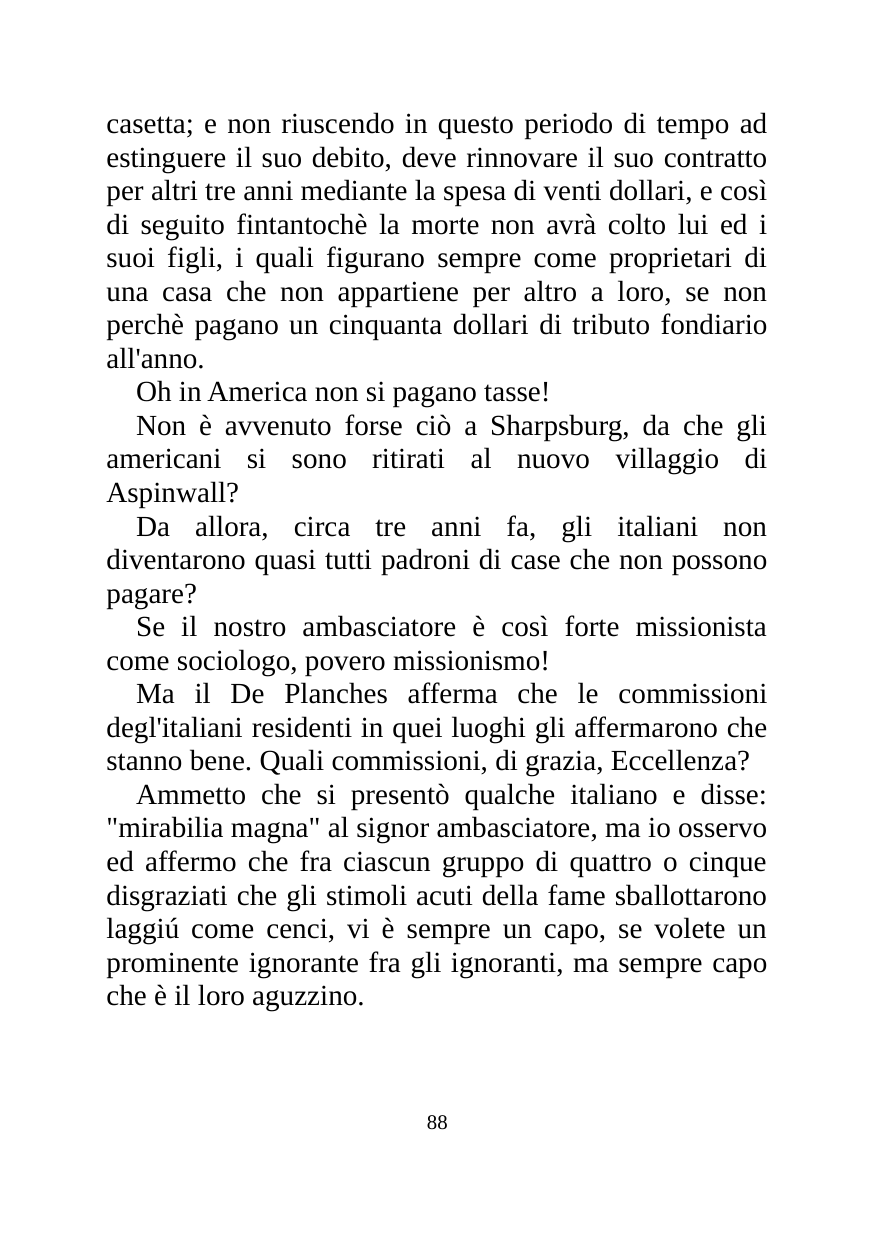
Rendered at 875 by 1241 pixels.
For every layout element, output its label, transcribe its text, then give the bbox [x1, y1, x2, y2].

text Se il nostro ambasciatore è così forte missionista come sociologo, povero missionismo! [106, 609, 768, 676]
text Ma il De Planches afferma che le commissioni degl'italiani residenti in quei luoghi gli affermarono che stanno bene. Quali commissioni, di grazia, Eccellenza? [106, 676, 768, 777]
text Ammetto che si presentò qualche italiano e disse: "mirabilia magna" al signor ambasciatore, ma io osservo ed affermo che fra ciascun gruppo di quattro o cinque disgraziati che gli stimoli acuti della fame sballottarono laggiú come cenci, vi è sempre un capo, se volete un prominente ignorante fra gli ignoranti, ma sempre capo che è il loro aguzzino. [106, 777, 768, 1012]
text Oh in America non si pagano tasse! [106, 374, 768, 408]
text Da allora, circa tre anni fa, gli italiani non diventarono quasi tutti padroni di case che non possono pagare? [106, 509, 768, 609]
text Non è avvenuto forse ciò a Sharpsburg, da che gli americani si sono ritirati al nuovo villaggio di Aspinwall? [106, 408, 768, 509]
text casetta; e non riuscendo in questo periodo di tempo ad estinguere il suo debito, deve rinnovare il suo contratto per altri tre anni mediante la spesa di venti dollari, e così di seguito fintantochè la morte non avrà colto lui ed i suoi figli, i quali figurano sempre come proprietari di una casa che non appartiene per altro a loro, se non perchè pagano un cinquanta dollari di tributo fondiario all'anno. [106, 106, 768, 374]
